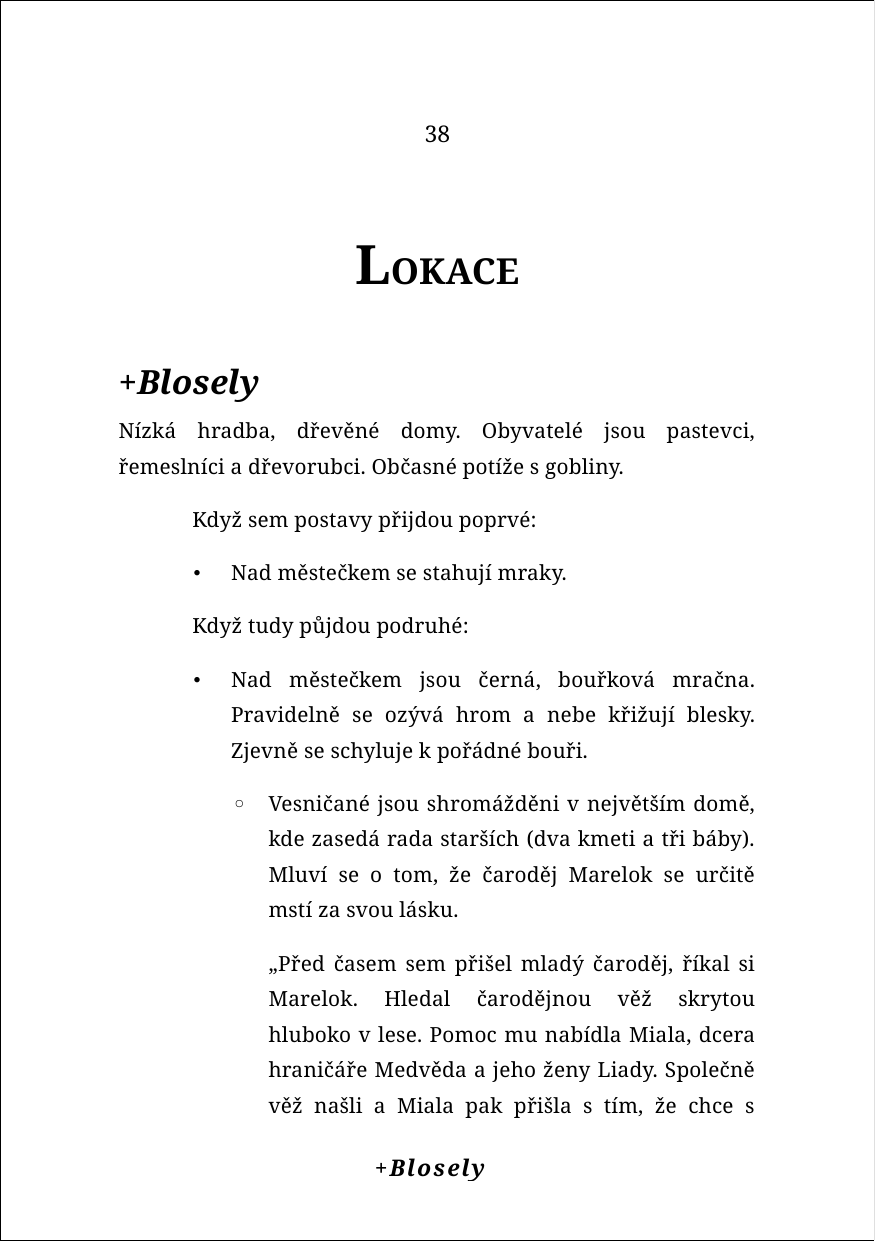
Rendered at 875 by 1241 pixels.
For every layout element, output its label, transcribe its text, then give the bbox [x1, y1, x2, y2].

text Nízká hradba, dřevěné domy. Obyvatelé jsou pastevci, řemeslníci a dřevorubci. Občasné potíže s gobliny. [118, 416, 756, 480]
list Nad městečkem jsou černá, bouřková mračna. Pravidelně se ozývá hrom a nebe křižují blesky. Zjevně se schyluje k pořádné bouři. [193, 665, 756, 764]
subtitle Lokace [118, 226, 756, 300]
list „Před časem sem přišel mladý čaroděj, říkal si Marelok. Hledal čarodějnou věž skrytou hluboko v lese. Pomoc mu nabídla Miala, dcera hraničáře Medvěda a jeho ženy Liady. Společně věž našli a Miala pak přišla s tím, že chce s [231, 949, 756, 1119]
text Když tudy půjdou podruhé: [192, 611, 756, 640]
text Když sem postavy přijdou poprvé: [192, 505, 756, 533]
list Vesničané jsou shromážděni v největším domě, kde zasedá rada starších (dva kmeti a tři báby). Mluví se o tom, že čaroděj Marelok se určitě mstí za svou lásku. [231, 789, 756, 924]
subtitle +Blosely [118, 359, 756, 404]
list Nad městečkem se stahují mraky. [193, 558, 756, 587]
